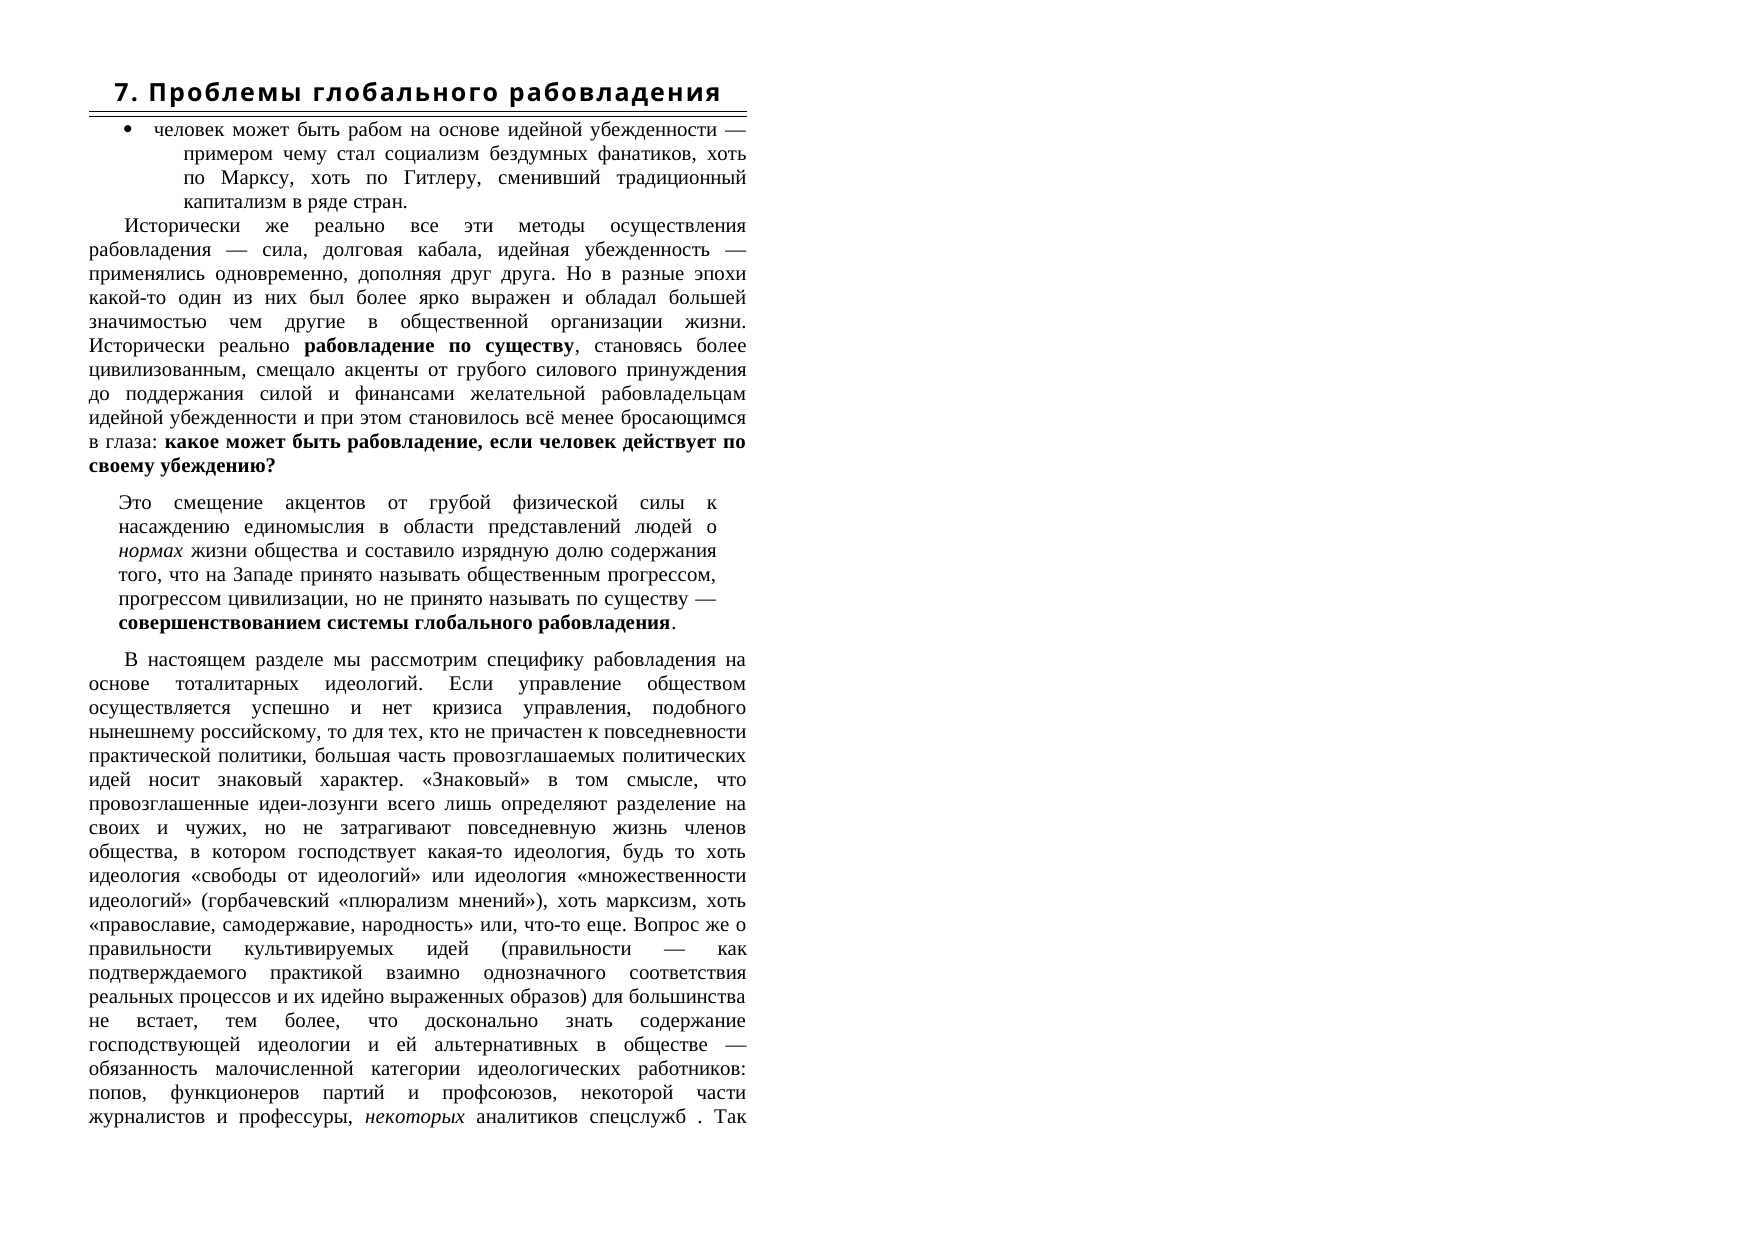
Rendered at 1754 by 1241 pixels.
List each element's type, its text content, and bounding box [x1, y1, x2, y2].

text В настоящем разделе мы рассмотрим специфику рабовладения на основе тоталитарных идеологий. Если управление обществом осуществляется успешно и нет кризиса управления, подобного нынешнему российскому, то для тех, кто не причастен к повседневности практической политики, большая часть провозглашаемых политических идей носит знаковый характер. «Зна­ковый» в том смысле, что провозглашенные идеи-лозунги всего лишь определяют разделение на своих и чужих, но не затрагивают повседневную жизнь членов общества, в котором господствует какая-то идеология, будь то хоть идеология «свободы от идеологий» или идеология «множественности идеологий» (горбачевский «плюрализм мнений»), хоть марксизм, хоть «православие, самодержавие, народность» или, что-то еще. Вопрос же о правильности культивируемых идей (пра­вильности — как подтверждаемого практикой взаимно однозначного соответствия реальных процессов и их идейно выраженных образов) для большинства не встает, тем более, что досконально знать содержание господствующей идеологии и ей альтернативных в обществе — обязанность малочисленной категории идеологических работников: попов, функционеров партий и профсоюзов, некоторой части журналистов и профессуры, некоторых аналитиков спецслужб . Так [89, 647, 747, 1128]
text Это смещение акцентов от грубой физической силы к насаждению единомыслия в области представлений людей о нормах жизни общества и составило изрядную долю содержания того, что на Западе принято называть общественным прогрессом, прогрессом цивилизации, но не принято называть по существу — совершенствованием системы глобального рабовладения. [118, 490, 717, 634]
text Исторически же реально все эти методы осуществления рабовладения — сила, долговая кабала, идейная убежденность — применялись одновременно, дополняя друг друга. Но в разные эпохи какой-то один из них был более ярко выражен и обладал большей значимостью чем другие в общественной организации жизни. Исторически реально рабовладение по существу, становясь более цивилизованным, смещало акценты от грубого силового принуждения до поддержания силой и финансами желательной рабовладельцам идейной убежденности и при этом становилось всё менее бросающимся в глаза: какое может быть рабовладение, если человек действует по своему убеждению? [89, 213, 747, 477]
list человек может быть рабом на основе идейной убежденности — примером чему стал социализм бездумных фанатиков, хоть по Марксу, хоть по Гитлеру, сменивший традиционный капитализм в ряде стран. [124, 117, 747, 213]
